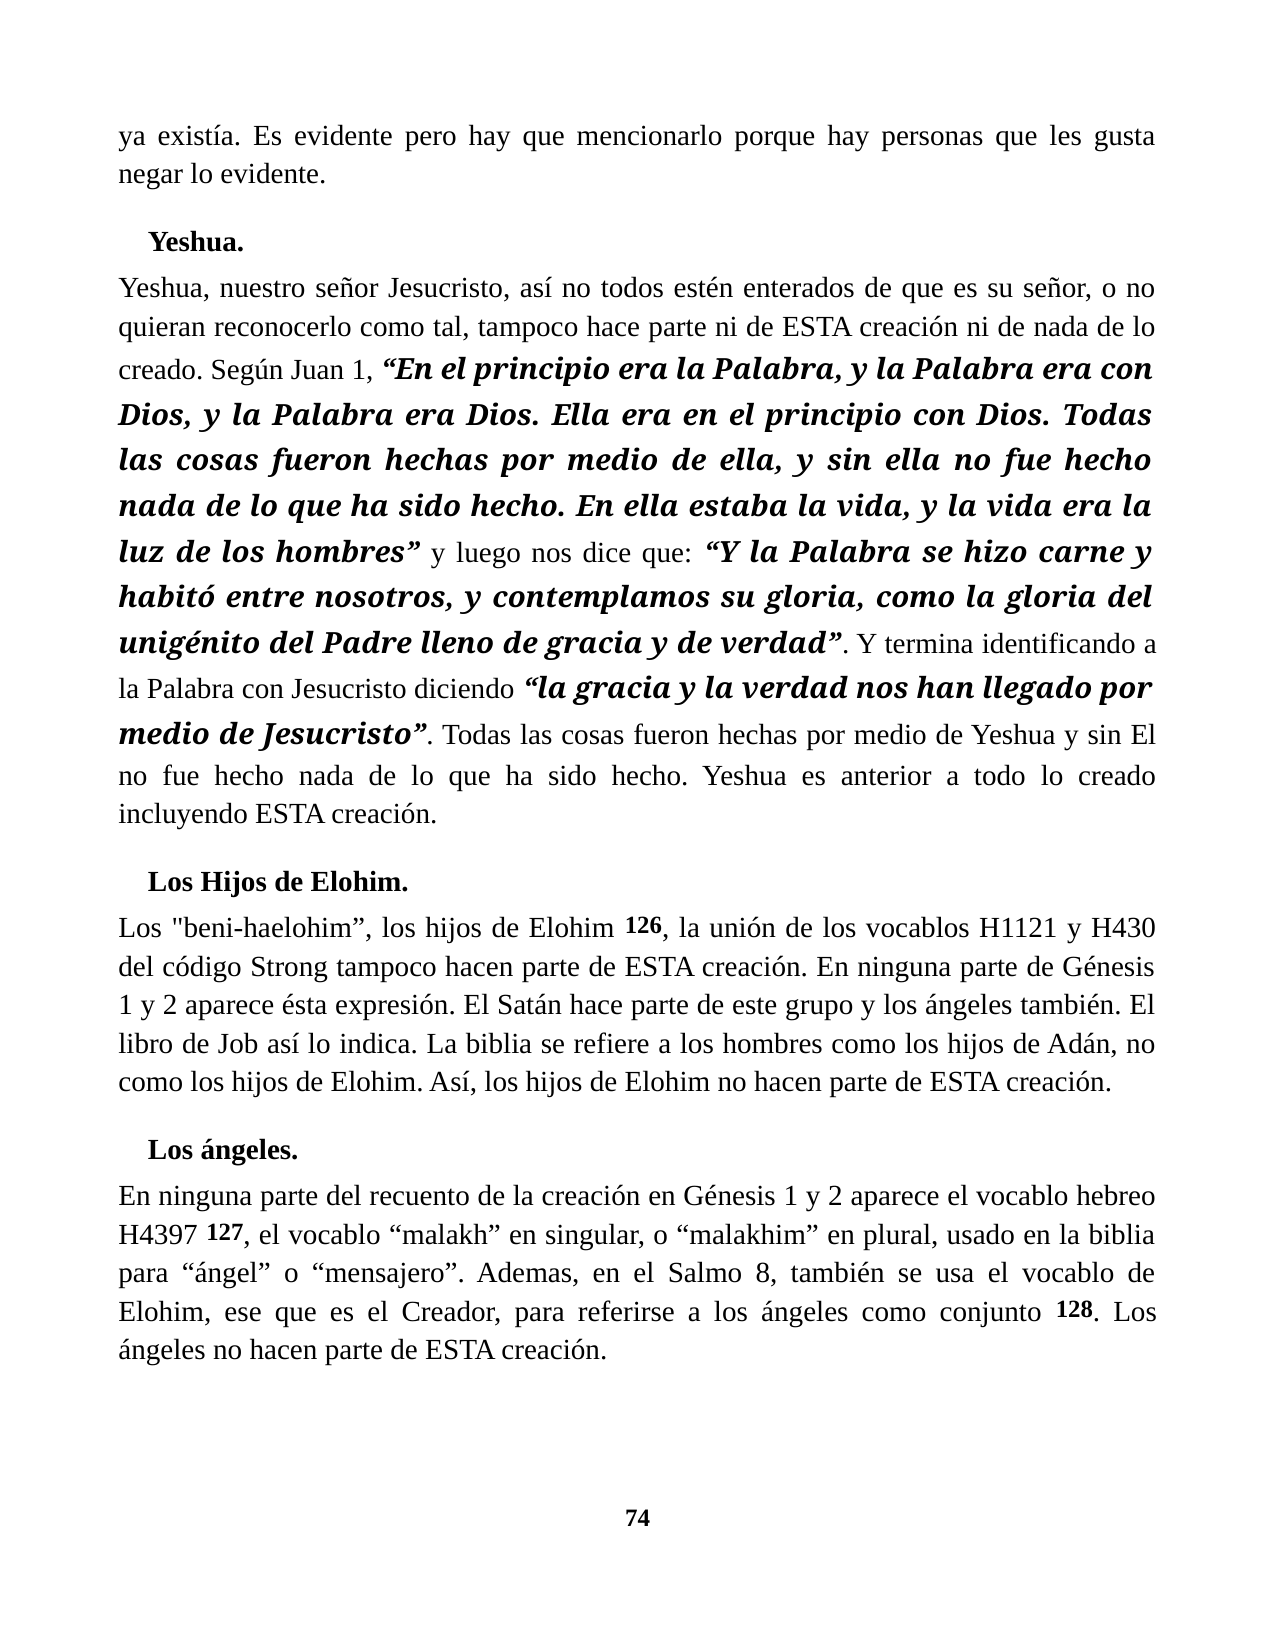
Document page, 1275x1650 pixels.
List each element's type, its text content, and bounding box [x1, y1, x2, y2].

text En ninguna parte del recuento de la creación en Génesis 1 y 2 aparece el vocablo hebreo H4397 , el vocablo “malakh” en singular, o “malakhim” en plural, usado en la biblia para “ángel” o “mensajero”. Ademas, en el Salmo 8, también se usa el vocablo de Elohim, ese que es el Creador, para referirse a los ángeles como conjunto . Los ángeles no hacen parte de ESTA creación. [118, 1178, 1157, 1366]
text Los "beni-haelohim”, los hijos de Elohim , la unión de los vocablos H1121 y H430 del código Strong tampoco hacen parte de ESTA creación. En ninguna parte de Génesis 1 y 2 aparece ésta expresión. El Satán hace parte de este grupo y los ángeles también. El libro de Job así lo indica. La biblia se refiere a los hombres como los hijos de Adán, no como los hijos de Elohim. Así, los hijos de Elohim no hacen parte de ESTA creación. [118, 910, 1157, 1098]
subtitle Los ángeles. [148, 1132, 1157, 1166]
text ya existía. Es evidente pero hay que mencionarlo porque hay personas que les gusta negar lo evidente. [118, 118, 1157, 190]
subtitle Los Hijos de Elohim. [148, 864, 1157, 898]
subtitle Yeshua. [148, 224, 1157, 258]
text Yeshua, nuestro señor Jesucristo, así no todos estén enterados de que es su señor, o no quieran reconocerlo como tal, tampoco hace parte ni de ESTA creación ni de nada de lo creado. Según Juan 1, “En el principio era la Palabra, y la Palabra era con Dios, y la Palabra era Dios. Ella era en el principio con Dios. Todas las cosas fueron hechas por medio de ella, y sin ella no fue hecho nada de lo que ha sido hecho. En ella estaba la vida, y la vida era la luz de los hombres” y luego nos dice que: “Y la Palabra se hizo carne y habitó entre nosotros, y contemplamos su gloria, como la gloria del unigénito del Padre lleno de gracia y de verdad”. Y termina identificando a la Palabra con Jesucristo diciendo “la gracia y la verdad nos han llegado por medio de Jesucristo”. Todas las cosas fueron hechas por medio de Yeshua y sin El no fue hecho nada de lo que ha sido hecho. Yeshua es anterior a todo lo creado incluyendo ESTA creación. [118, 270, 1157, 830]
